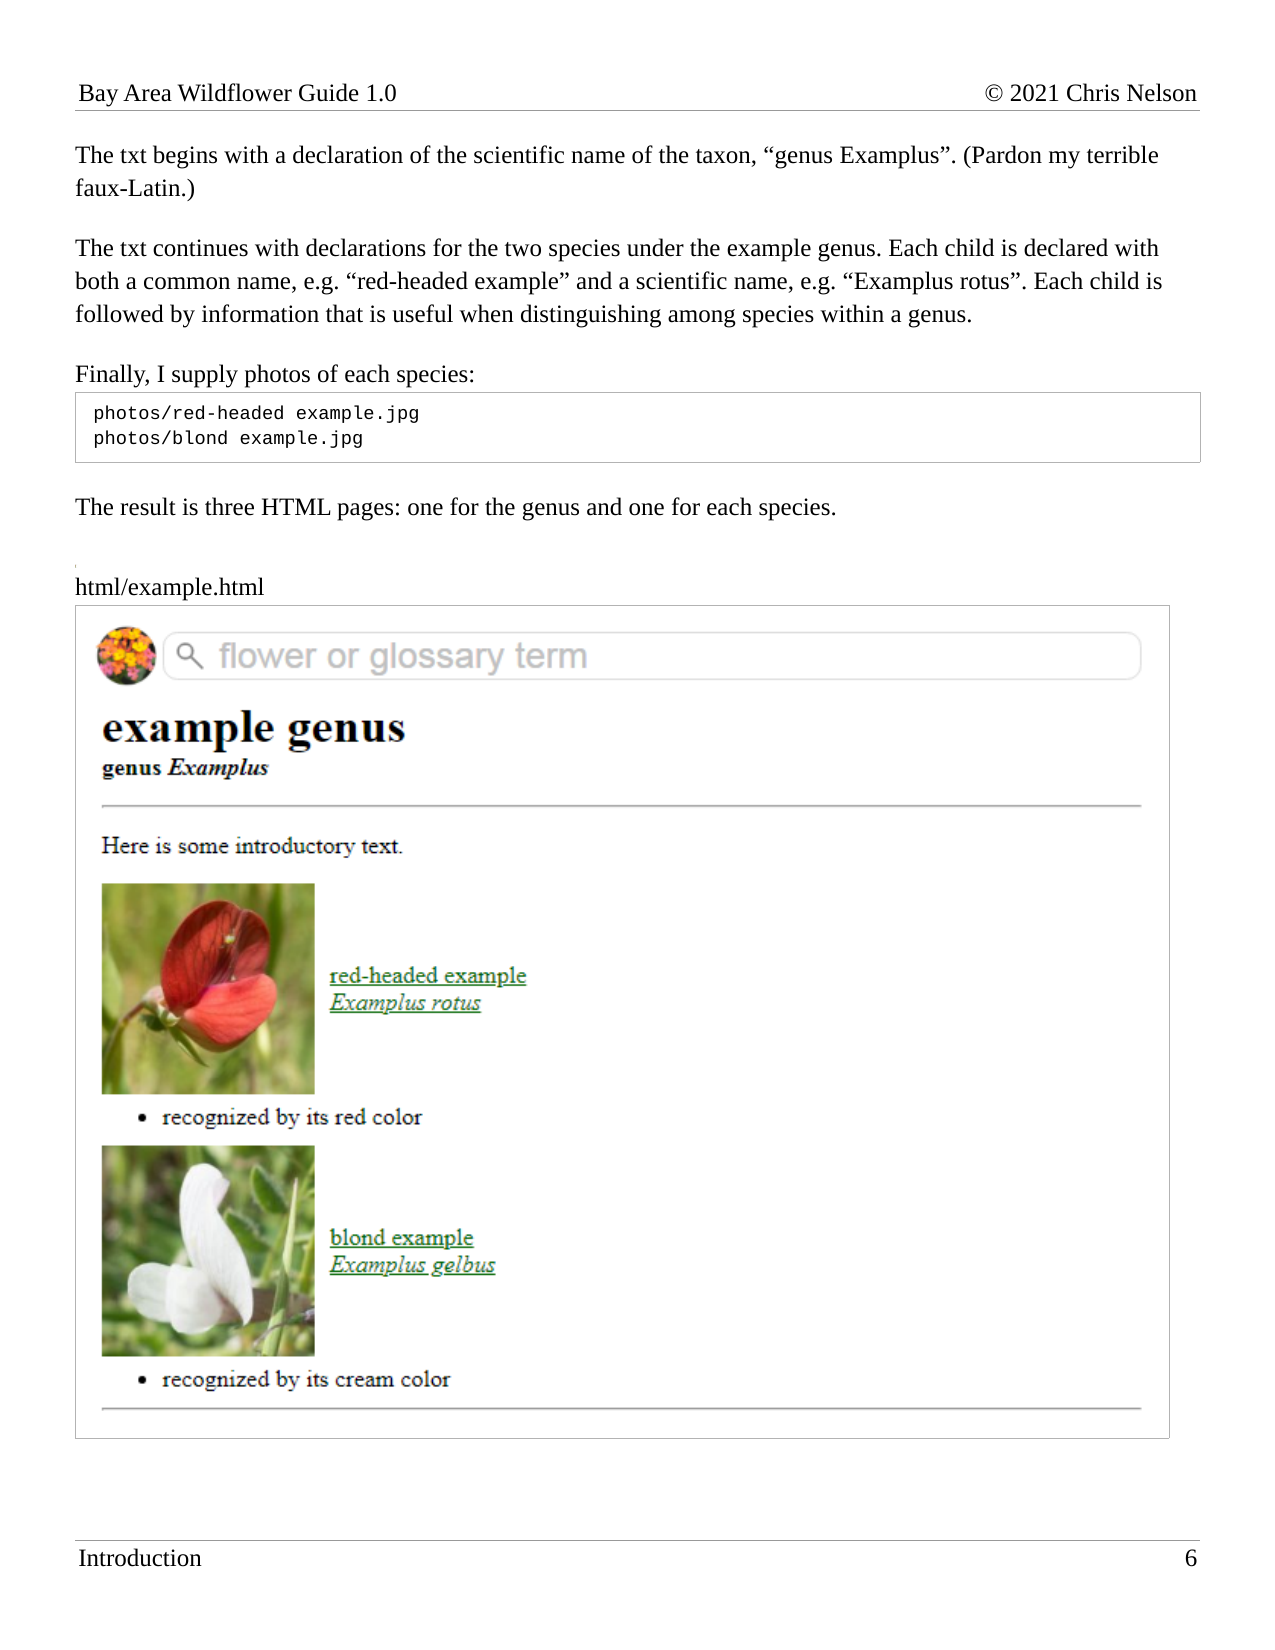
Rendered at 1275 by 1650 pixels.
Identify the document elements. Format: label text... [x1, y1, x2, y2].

text The txt continues with declarations for the two species under the example genus. Each child is declared with both a common name, e.g. “red-headed example” and a scientific name, e.g. “Examplus rotus”. Each child is followed by information that is useful when distinguishing among species within a genus. [75, 233, 1200, 328]
text photos/red-headed example.jpg photos/blond example.jpg [76, 393, 1200, 462]
text Finally, I supply photos of each species: [75, 359, 1200, 388]
text html/example.html [75, 552, 1200, 601]
text The result is three HTML pages: one for the genus and one for each species. [75, 492, 1200, 521]
text The txt begins with a declaration of the scientific name of the taxon, “genus Examplus”. (Pardon my terrible faux-Latin.) [75, 140, 1200, 202]
picture [90, 620, 1154, 1423]
